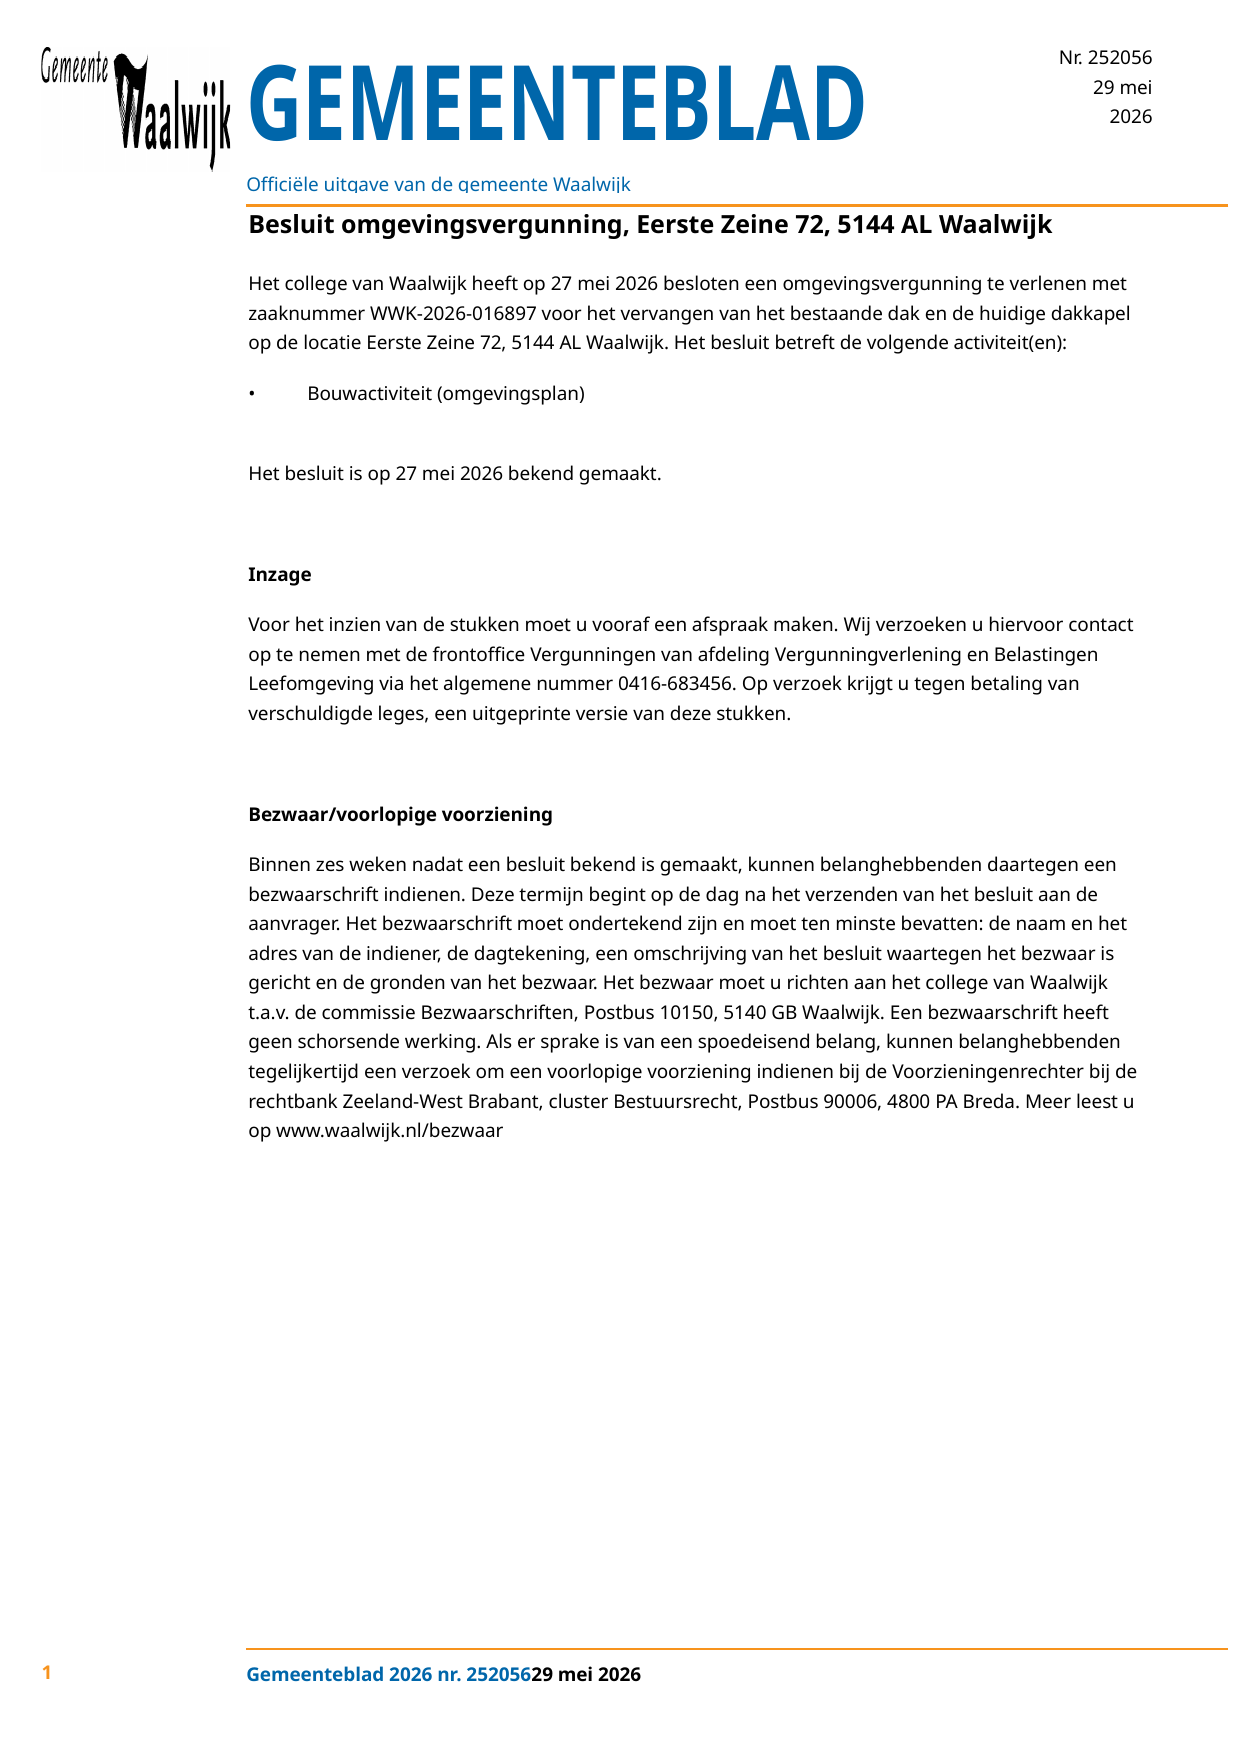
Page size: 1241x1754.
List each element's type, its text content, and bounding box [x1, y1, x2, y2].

text Inzage [248, 561, 1152, 586]
text Het besluit is op 27 mei 2026 bekend gemaakt. [248, 460, 1152, 486]
text Bezwaar/voorlopige voorziening [248, 801, 1152, 826]
text Besluit omgevingsvergunning, Eerste Zeine 72, 5144 AL Waalwijk [248, 207, 1152, 241]
picture [41, 47, 231, 172]
text Binnen zes weken nadat een besluit bekend is gemaakt, kunnen belanghebbenden daartegen een bezwaarschrift indienen. Deze termijn begint op de dag na het verzenden van het besluit aan de aanvrager. Het bezwaarschrift moet ondertekend zijn en moet ten minste bevatten: de naam en het adres van de indiener, de dagtekening, een omschrijving van het besluit waartegen het bezwaar is gericht en de gronden van het bezwaar. Het bezwaar moet u richten aan het college van Waalwijk t.a.v. de commissie Bezwaarschriften, Postbus 10150, 5140 GB Waalwijk. Een bezwaarschrift heeft geen schorsende werking. Als er sprake is van een spoedeisend belang, kunnen belanghebbenden tegelijkertijd een verzoek om een voorlopige voorziening indienen bij de Voorzieningenrechter bij de rechtbank Zeeland-West Brabant, cluster Bestuursrecht, Postbus 90006, 4800 PA Breda. Meer leest u op www.waalwijk.nl/bezwaar [248, 851, 1152, 1143]
text Voor het inzien van de stukken moet u vooraf een afspraak maken. Wij verzoeken u hiervoor contact op te nemen met de frontoffice Vergunningen van afdeling Vergunningverlening en Belastingen Leefomgeving via het algemene nummer 0416-683456. Op verzoek krijgt u tegen betaling van verschuldigde leges, een uitgeprinte versie van deze stukken. [248, 611, 1152, 726]
text Het college van Waalwijk heeft op 27 mei 2026 besloten een omgevingsvergunning te verlenen met zaaknummer WWK-2026-016897 voor het vervangen van het bestaande dak en de huidige dakkapel op de locatie Eerste Zeine 72, 5144 AL Waalwijk. Het besluit betreft de volgende activiteit(en): [248, 270, 1152, 355]
list Bouwactiviteit (omgevingsplan) [248, 380, 1152, 406]
